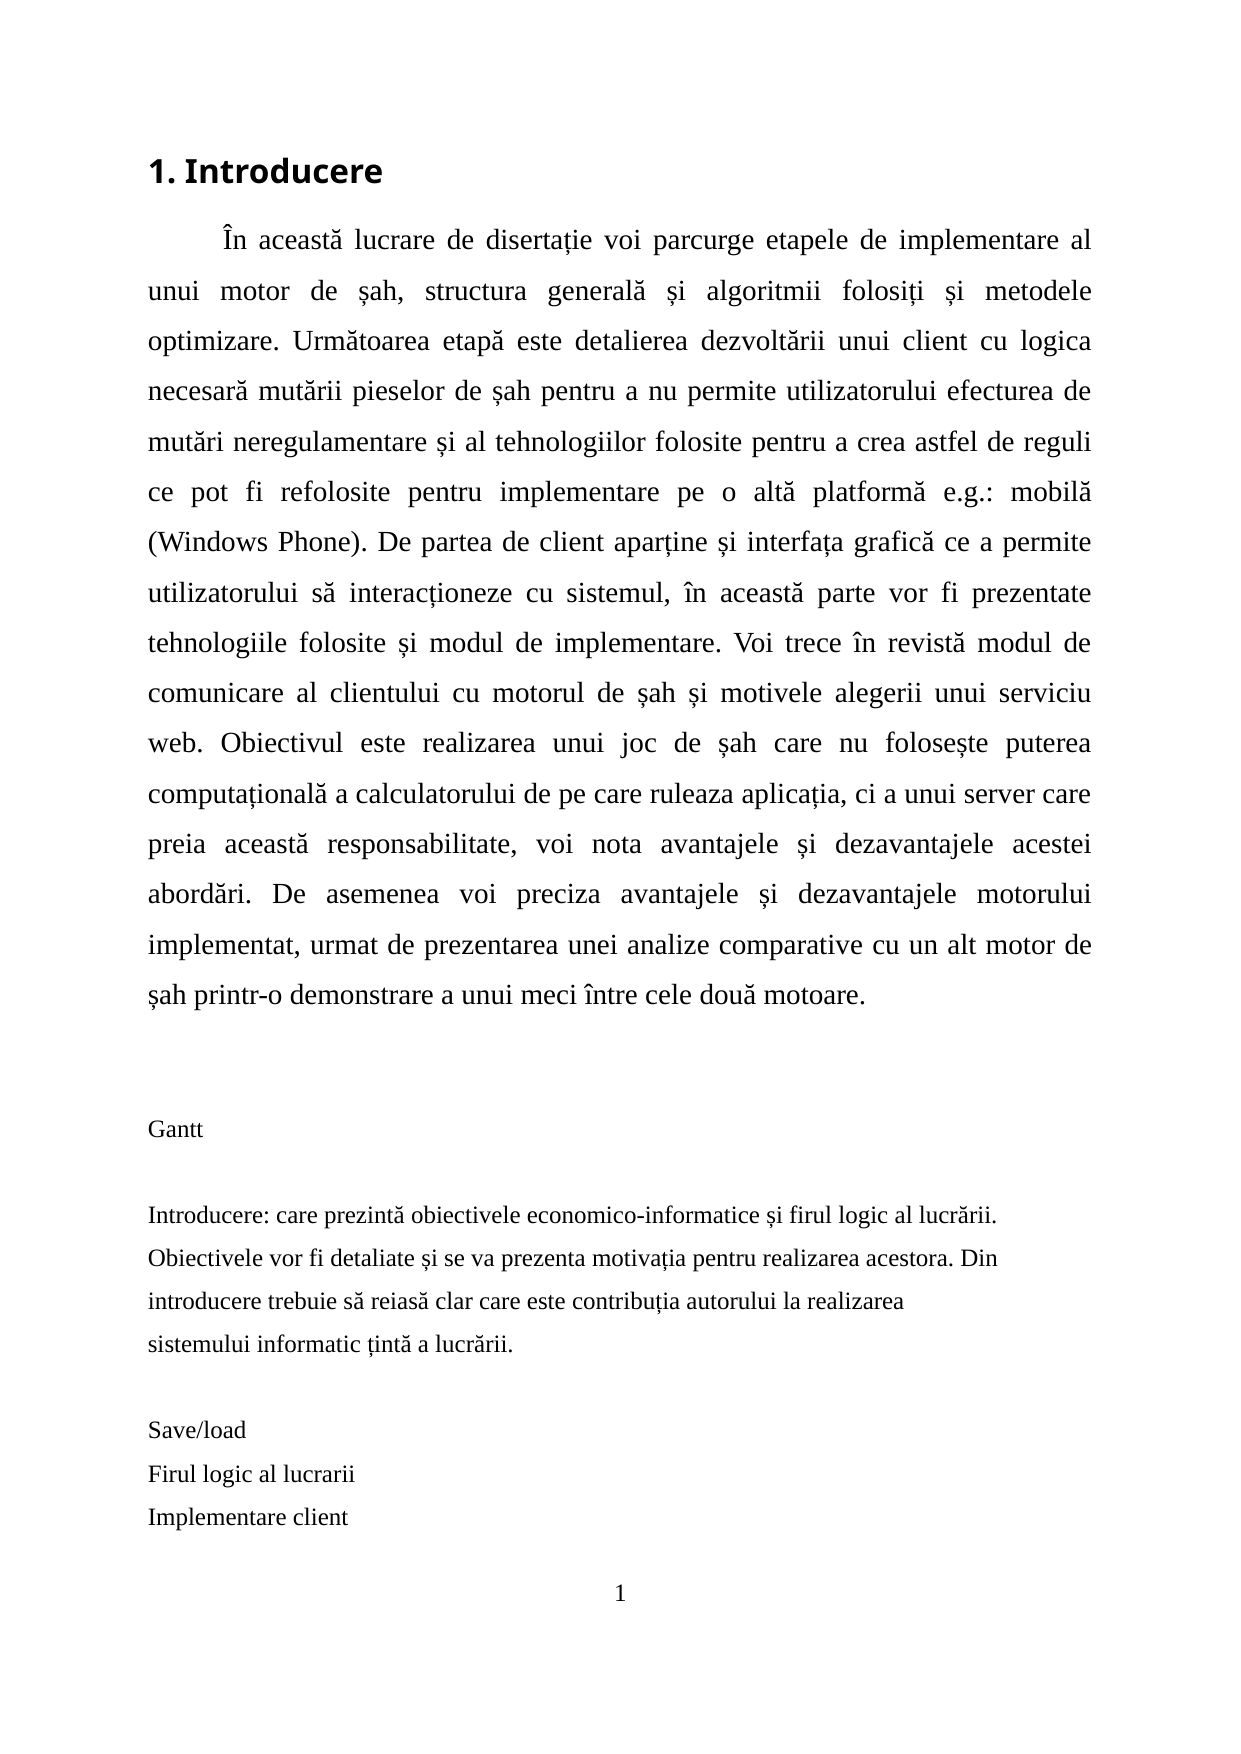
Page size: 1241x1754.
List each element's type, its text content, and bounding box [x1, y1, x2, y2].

text Introducere: care prezintă obiectivele economico-informatice și firul logic al lucrării. [148, 1200, 1093, 1229]
text Gantt [148, 1114, 1093, 1142]
text Obiectivele vor fi detaliate și se va prezenta motivația pentru realizarea acestora. Din [148, 1243, 1093, 1272]
text introducere trebuie să reiasă clar care este contribuția autorului la realizarea [148, 1286, 1093, 1315]
text În această lucrare de disertație voi parcurge etapele de implementare al unui motor de șah, structura generală și algoritmii folosiți și metodele optimizare. Următoarea etapă este detalierea dezvoltării unui client cu logica necesară mutării pieselor de șah pentru a nu permite utilizatorului efecturea de mutări neregulamentare și al tehnologiilor folosite pentru a crea astfel de reguli ce pot fi refolosite pentru implementare pe o altă platformă e.g.: mobilă (Windows Phone). De partea de client aparține și interfața grafică ce a permite utilizatorului să interacționeze cu sistemul, în această parte vor fi prezentate tehnologiile folosite și modul de implementare. Voi trece în revistă modul de comunicare al clientului cu motorul de șah și motivele alegerii unui serviciu web. Obiectivul este realizarea unui joc de șah care nu folosește puterea computațională a calculatorului de pe care ruleaza aplicația, ci a unui server care preia această responsabilitate, voi nota avantajele și dezavantajele acestei abordări. De asemenea voi preciza avantajele și dezavantajele motorului implementat, urmat de prezentarea unei analize comparative cu un alt motor de șah printr-o demonstrare a unui meci între cele două motoare. [148, 222, 1093, 1011]
text Firul logic al lucrarii [148, 1459, 1093, 1487]
text sistemului informatic țintă a lucrării. [148, 1329, 1093, 1358]
text Save/load [148, 1416, 1093, 1444]
text Implementare client [148, 1502, 1093, 1531]
